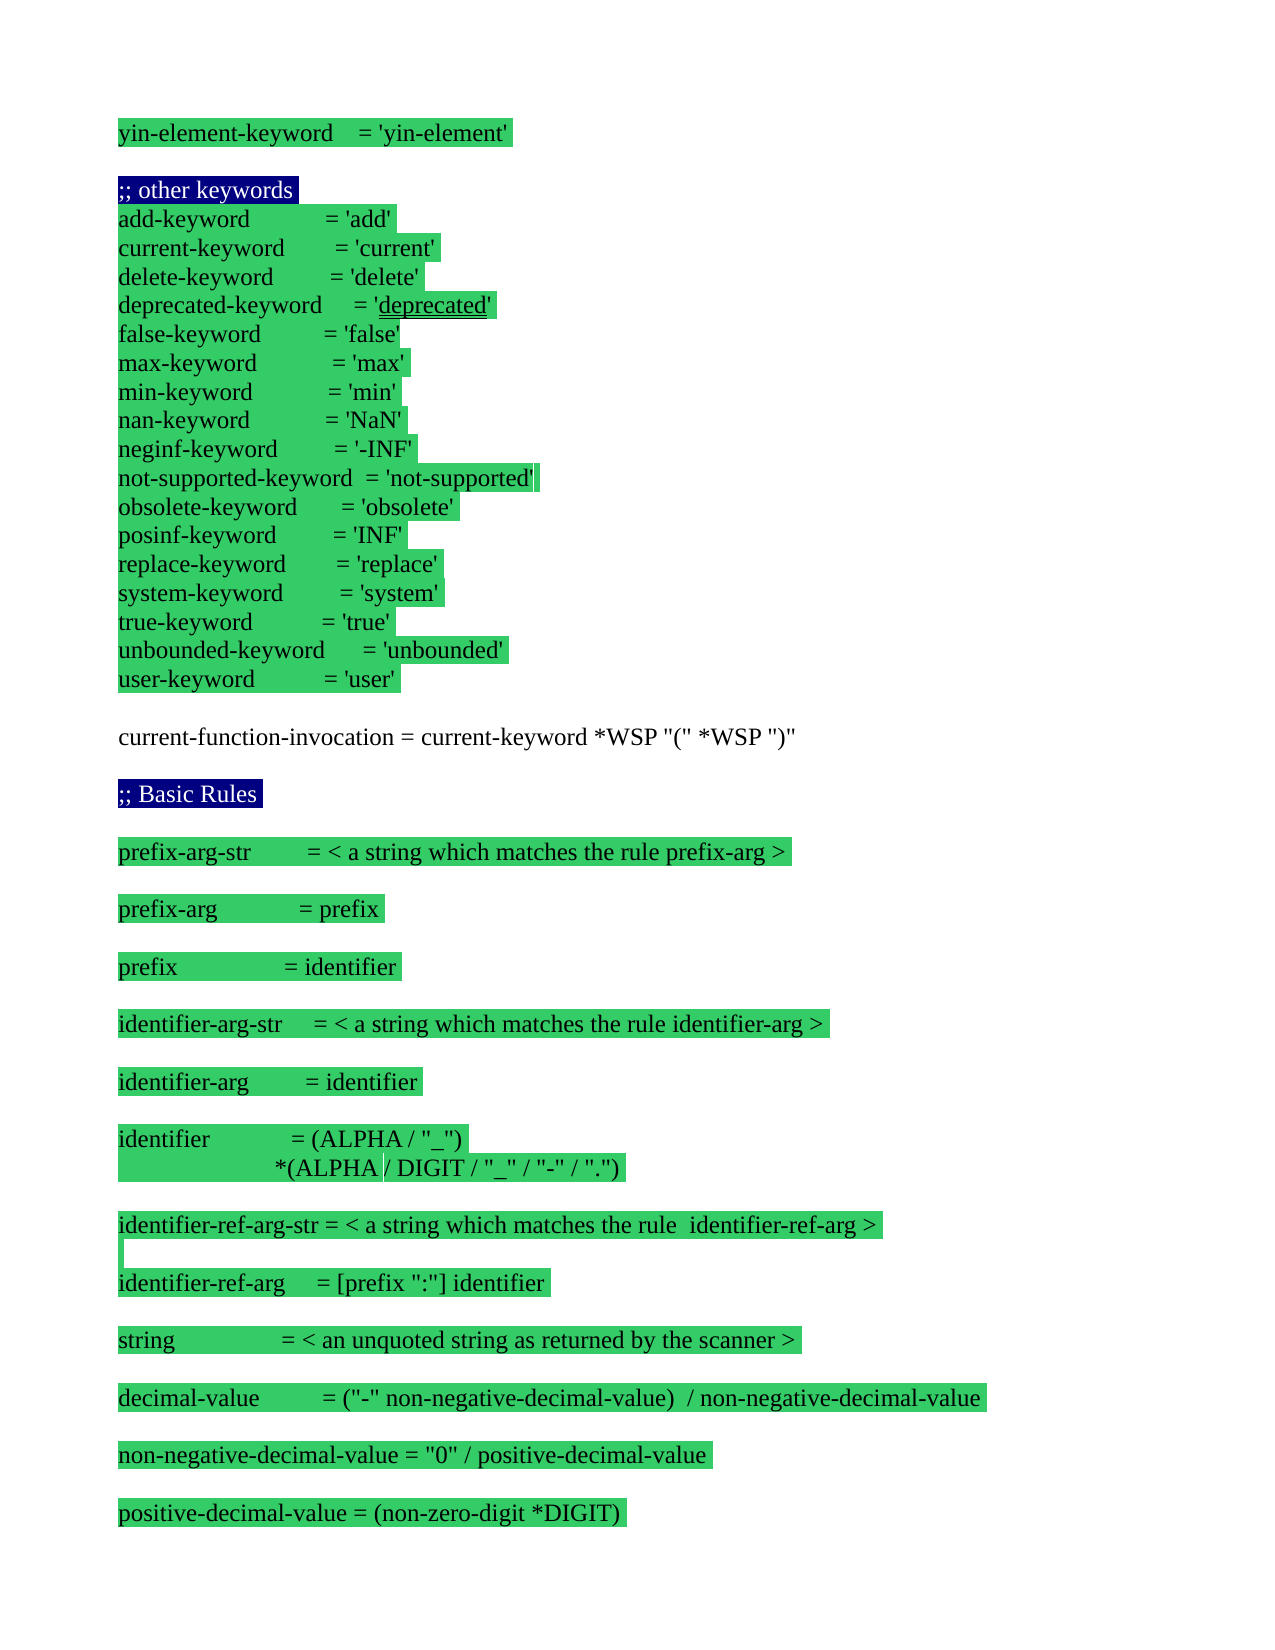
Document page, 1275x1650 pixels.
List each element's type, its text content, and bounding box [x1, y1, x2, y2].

text not-supported-keyword = 'not-supported' [118, 463, 1157, 492]
text identifier-ref-arg = [prefix ":"] identifier [118, 1268, 1157, 1297]
text positive-decimal-value = (non-zero-digit *DIGIT) [118, 1498, 1157, 1527]
text nan-keyword = 'NaN' [118, 406, 1157, 434]
text prefix-arg-str = < a string which matches the rule prefix-arg > [118, 837, 1157, 866]
text current-keyword = 'current' [118, 233, 1157, 262]
text identifier-arg-str = < a string which matches the rule identifier-arg > [118, 1009, 1157, 1038]
text posinf-keyword = 'INF' [118, 521, 1157, 549]
text true-keyword = 'true' [118, 607, 1157, 636]
text replace-keyword = 'replace' [118, 549, 1157, 578]
text string = < an unquoted string as returned by the scanner > [118, 1326, 1157, 1354]
text identifier-ref-arg-str = < a string which matches the rule identifier-ref-arg > [118, 1211, 1157, 1239]
text non-negative-decimal-value = "0" / positive-decimal-value [118, 1441, 1157, 1469]
text prefix-arg = prefix [118, 894, 1157, 923]
text ;; Basic Rules [118, 779, 1157, 808]
text delete-keyword = 'delete' [118, 262, 1157, 291]
text user-keyword = 'user' [118, 664, 1157, 693]
text identifier = (ALPHA / "_") [118, 1124, 1157, 1153]
text obsolete-keyword = 'obsolete' [118, 492, 1157, 521]
text identifier-arg = identifier [118, 1067, 1157, 1096]
text yin-element-keyword = 'yin-element' [118, 118, 1157, 147]
text decimal-value = ("-" non-negative-decimal-value) / non-negative-decimal-value [118, 1383, 1157, 1412]
text *(ALPHA / DIGIT / "_" / "-" / ".") [118, 1153, 1157, 1182]
text add-keyword = 'add' [118, 204, 1157, 233]
text current-function-invocation = current-keyword *WSP "(" *WSP ")" [118, 722, 1157, 751]
text system-keyword = 'system' [118, 578, 1157, 607]
text false-keyword = 'false' [118, 319, 1157, 348]
text unbounded-keyword = 'unbounded' [118, 636, 1157, 664]
text max-keyword = 'max' [118, 348, 1157, 377]
text prefix = identifier [118, 952, 1157, 981]
text ;; other keywords [118, 176, 1157, 204]
text deprecated-keyword = 'deprecated' [118, 291, 1157, 319]
text neginf-keyword = '-INF' [118, 434, 1157, 463]
text min-keyword = 'min' [118, 377, 1157, 406]
